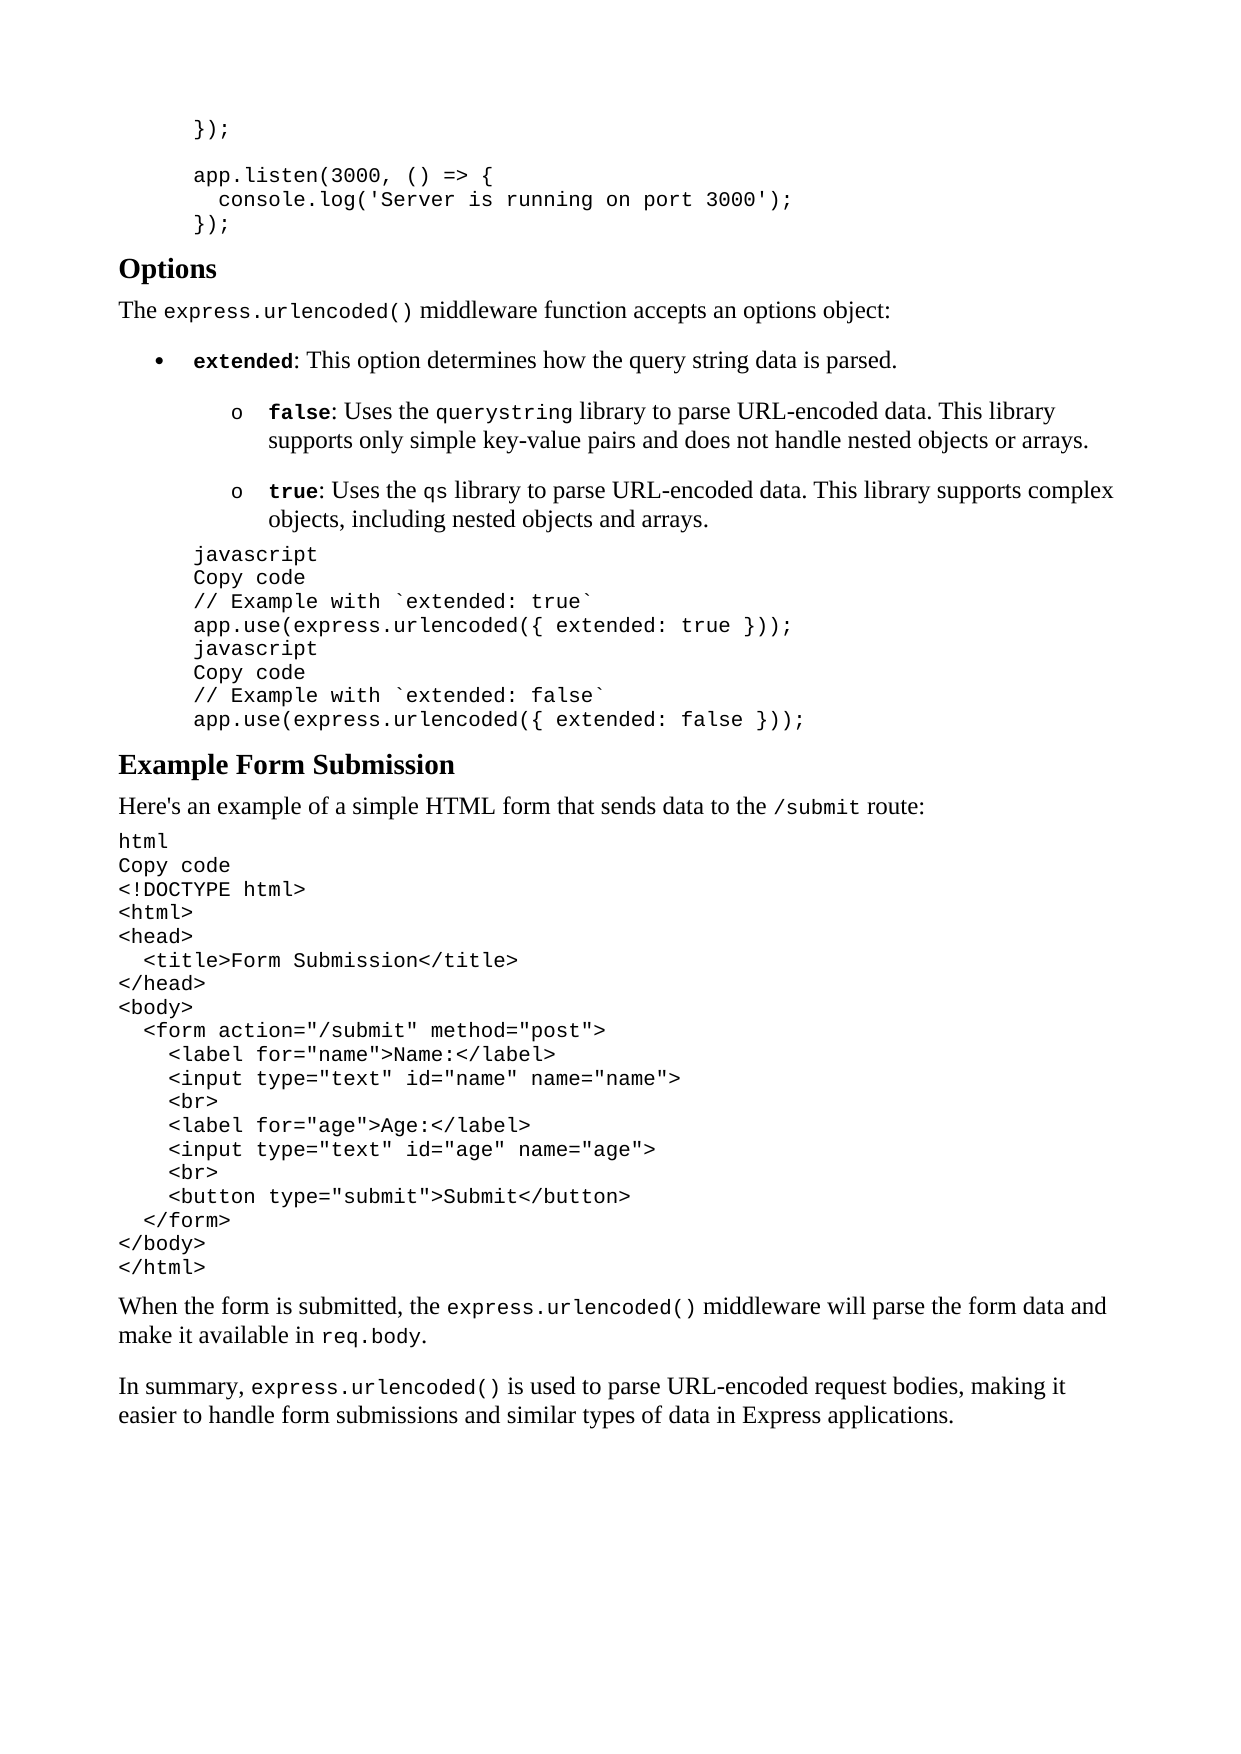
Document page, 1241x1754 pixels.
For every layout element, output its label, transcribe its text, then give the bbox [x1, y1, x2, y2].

text <label for="name">Name:</label> [118, 1044, 1122, 1068]
text <head> [118, 926, 1122, 949]
text <form action="/submit" method="post"> [118, 1021, 1122, 1044]
list true: Uses the qs library to parse URL-encoded data. This library supports complex objects, including nested objects and arrays. [231, 475, 1122, 533]
text Copy code [193, 567, 1122, 591]
text <input type="text" id="age" name="age"> [118, 1139, 1122, 1162]
text </form> [118, 1210, 1122, 1233]
text Here's an example of a simple HTML form that sends data to the /submit route: [118, 791, 1122, 821]
text }); [193, 118, 1122, 142]
subtitle Options [118, 251, 1122, 284]
subtitle Example Form Submission [118, 747, 1122, 781]
text The express.urlencoded() middleware function accepts an options object: [118, 295, 1122, 324]
text html [118, 831, 1122, 855]
text <label for="age">Age:</label> [118, 1115, 1122, 1139]
list false: Uses the querystring library to parse URL-encoded data. This library supports only simple key-value pairs and does not handle nested objects or arrays. [231, 396, 1122, 454]
text <body> [118, 997, 1122, 1021]
text javascript [193, 544, 1122, 567]
text <br> [118, 1091, 1122, 1115]
text Copy code [193, 662, 1122, 686]
text </head> [118, 973, 1122, 997]
text <input type="text" id="name" name="name"> [118, 1068, 1122, 1091]
text When the form is submitted, the express.urlencoded() middleware will parse the form data and make it available in req.body. [118, 1291, 1122, 1350]
text // Example with `extended: true` [193, 591, 1122, 614]
list extended: This option determines how the query string data is parsed. [156, 345, 1122, 375]
text <title>Form Submission</title> [118, 949, 1122, 973]
text <button type="submit">Submit</button> [118, 1186, 1122, 1210]
text javascript [193, 638, 1122, 662]
text app.use(express.urlencoded({ extended: false })); [193, 709, 1122, 733]
text <html> [118, 902, 1122, 926]
text console.log('Server is running on port 3000'); [193, 189, 1122, 213]
text // Example with `extended: false` [193, 686, 1122, 709]
text <br> [118, 1162, 1122, 1186]
text app.use(express.urlencoded({ extended: true })); [193, 614, 1122, 638]
text }); [193, 213, 1122, 236]
text <!DOCTYPE html> [118, 879, 1122, 902]
text In summary, express.urlencoded() is used to parse URL-encoded request bodies, making it easier to handle form submissions and similar types of data in Express applications. [118, 1371, 1122, 1429]
text Copy code [118, 855, 1122, 879]
text </html> [118, 1257, 1122, 1281]
text </body> [118, 1233, 1122, 1257]
text app.listen(3000, () => { [193, 165, 1122, 189]
